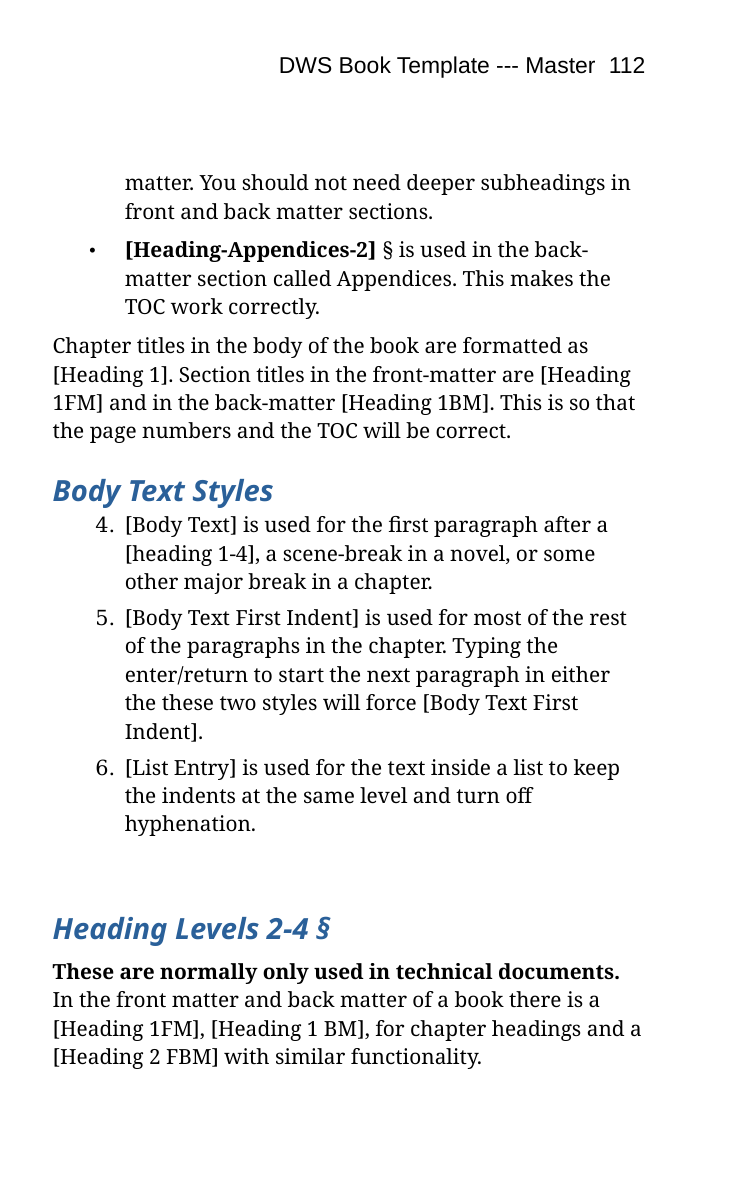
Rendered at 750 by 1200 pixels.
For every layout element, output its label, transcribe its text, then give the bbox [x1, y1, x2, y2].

list [List Entry] is used for the text inside a list to keep the indents at the same level and turn off hyphenation. [88, 753, 645, 838]
subtitle Heading Levels 2-4 § [52, 908, 645, 948]
text These are normally only used in technical documents. In the front matter and back matter of a book there is a [Heading 1FM], [Heading 1 BM], for chapter headings and a [Heading 2 FBM] with similar functionality. [52, 957, 645, 1071]
subtitle Body Text Styles [52, 471, 645, 510]
list [Heading-Appendices-2] § is used in the back-matter section called Appendices. This makes the TOC work correctly. [88, 236, 645, 321]
list [Body Text First Indent] is used for most of the rest of the paragraphs in the chapter. Typing the enter/return to start the next paragraph in either the these two styles will force [Body Text First Indent]. [88, 603, 645, 745]
text Chapter titles in the body of the book are formatted as [Heading 1]. Section titles in the front-matter are [Heading 1FM] and in the back-matter [Heading 1BM]. This is so that the page numbers and the TOC will be correct. [52, 331, 645, 445]
list matter. You should not need deeper subheadings in front and back matter sections. [88, 168, 645, 225]
list [Body Text] is used for the first paragraph after a [heading 1-4], a scene-break in a novel, or some other major break in a chapter. [88, 510, 645, 596]
